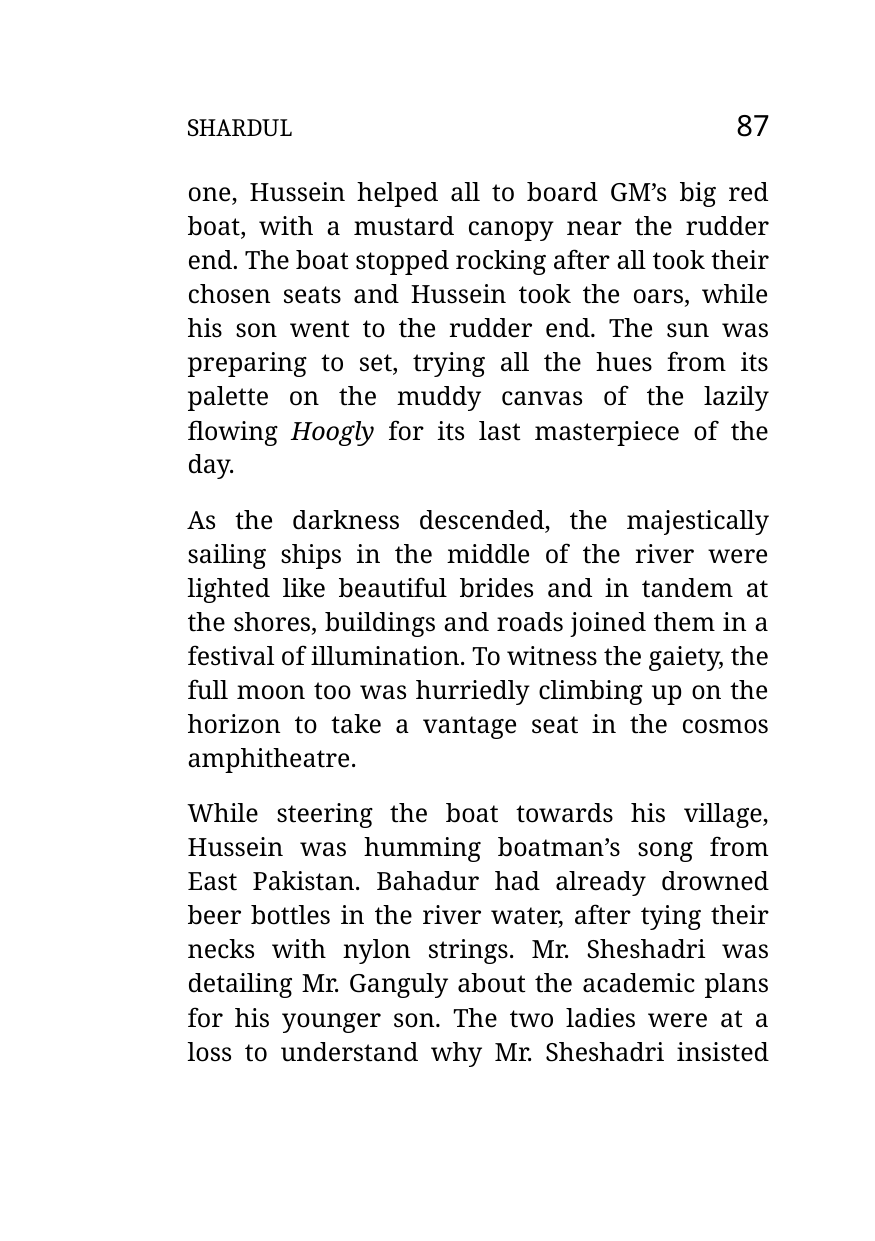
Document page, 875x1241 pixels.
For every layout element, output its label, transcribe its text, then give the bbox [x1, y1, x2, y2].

text one, Hussein helped all to board GM’s big red boat, with a mustard canopy near the rudder end. The boat stopped rocking after all took their chosen seats and Hussein took the oars, while his son went to the rudder end. The sun was preparing to set, trying all the hues from its palette on the muddy canvas of the lazily flowing Hoogly for its last masterpiece of the day. [187, 175, 769, 481]
text As the darkness descended, the majestically sailing ships in the middle of the river were lighted like beautiful brides and in tandem at the shores, buildings and roads joined them in a festival of illumination. To witness the gaiety, the full moon too was hurriedly climbing up on the horizon to take a vantage seat in the cosmos amphitheatre. [187, 502, 769, 775]
text While steering the boat towards his village, Hussein was humming boatman’s song from East Pakistan. Bahadur had already drowned beer bottles in the river water, after tying their necks with nylon strings. Mr. Sheshadri was detailing Mr. Ganguly about the academic plans for his younger son. The two ladies were at a loss to understand why Mr. Sheshadri insisted [187, 796, 769, 1068]
